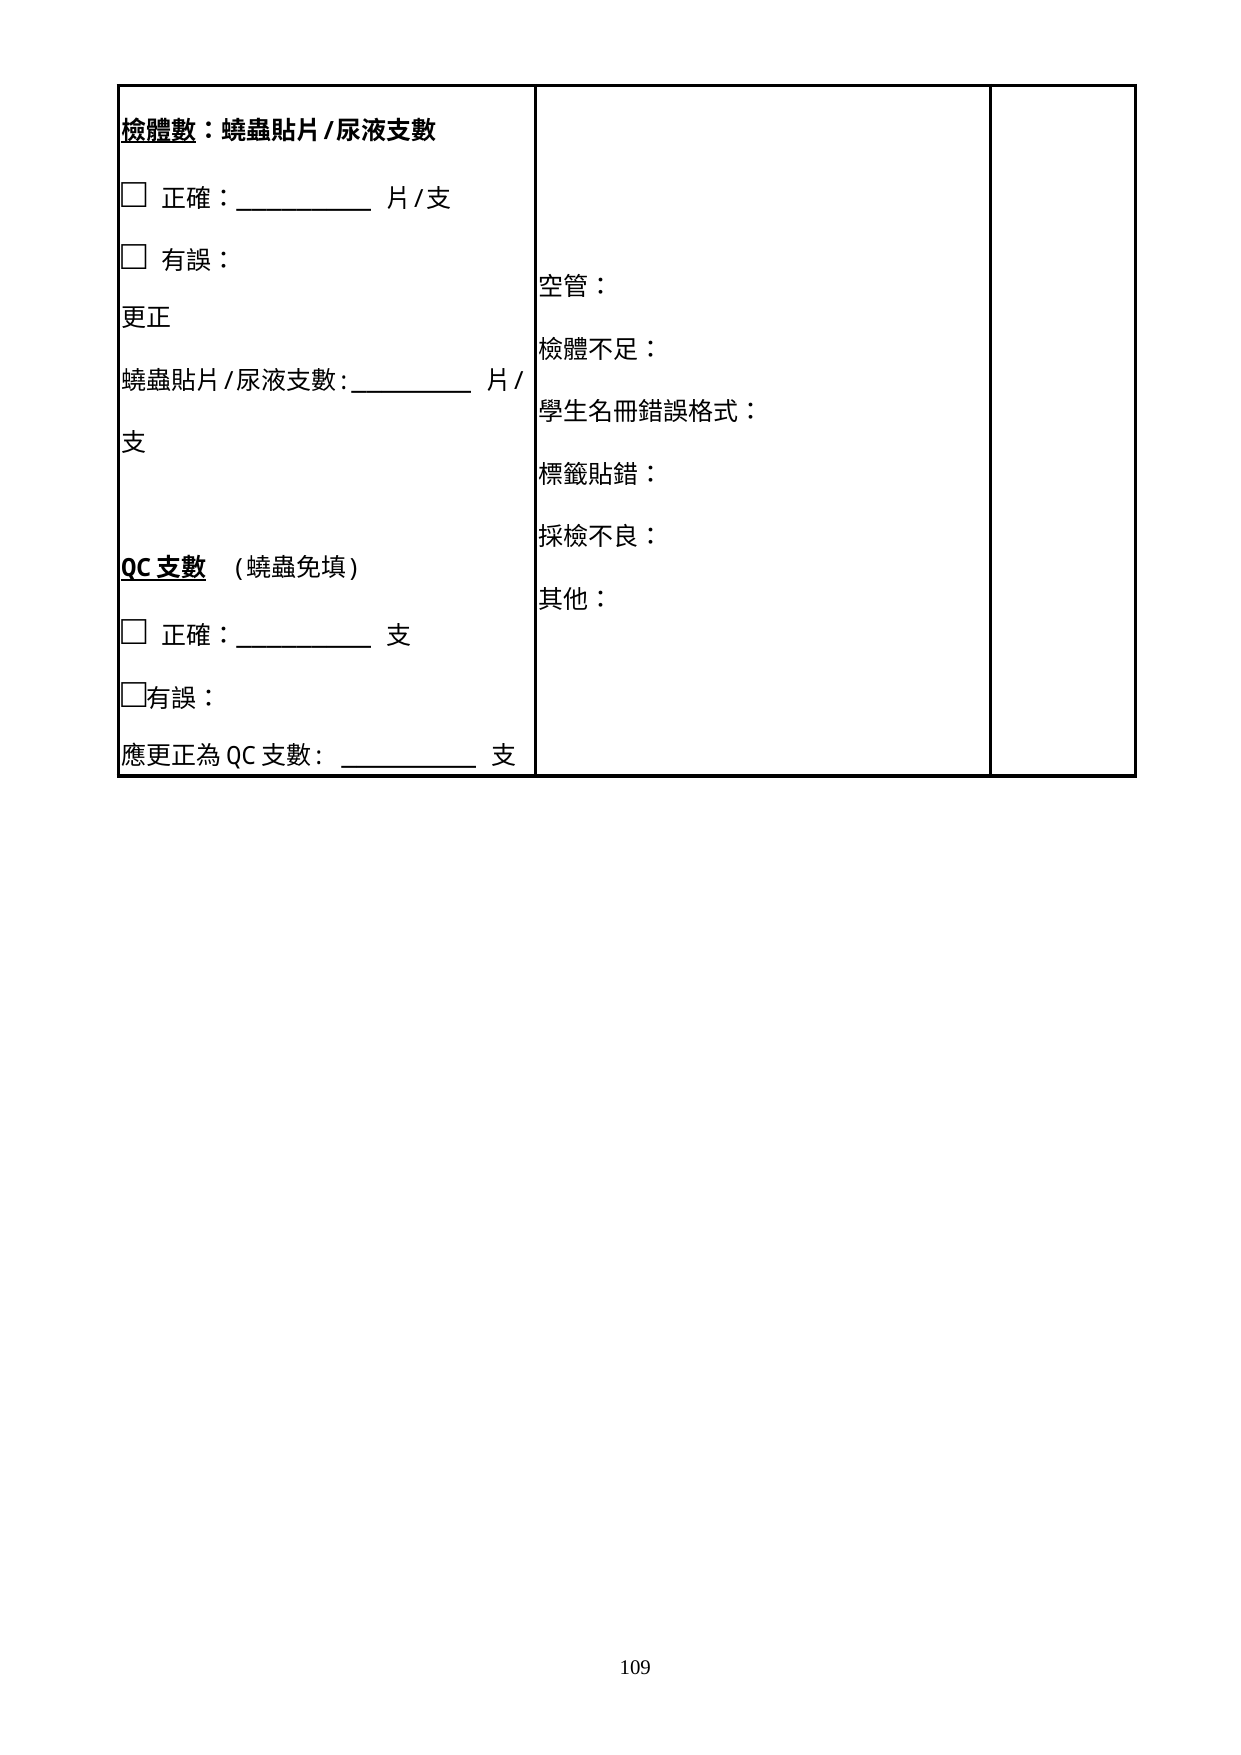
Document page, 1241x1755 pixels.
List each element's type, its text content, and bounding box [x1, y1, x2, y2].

table_cell 檢體數：蟯蟲貼片/尿液支數 □ 正確：_________ 片/支 □ 有誤： 更正 蟯蟲貼片/尿液支數:________ 片/支 QC支數 (蟯蟲免填) □ 正確：_________ 支 □有誤： 應更正為QC支數: _________ 支 [120, 87, 534, 774]
table_cell [992, 87, 1134, 774]
table_cell 空管： 檢體不足： 學生名冊錯誤格式： 標籤貼錯： 採檢不良： 其他： [537, 87, 989, 774]
